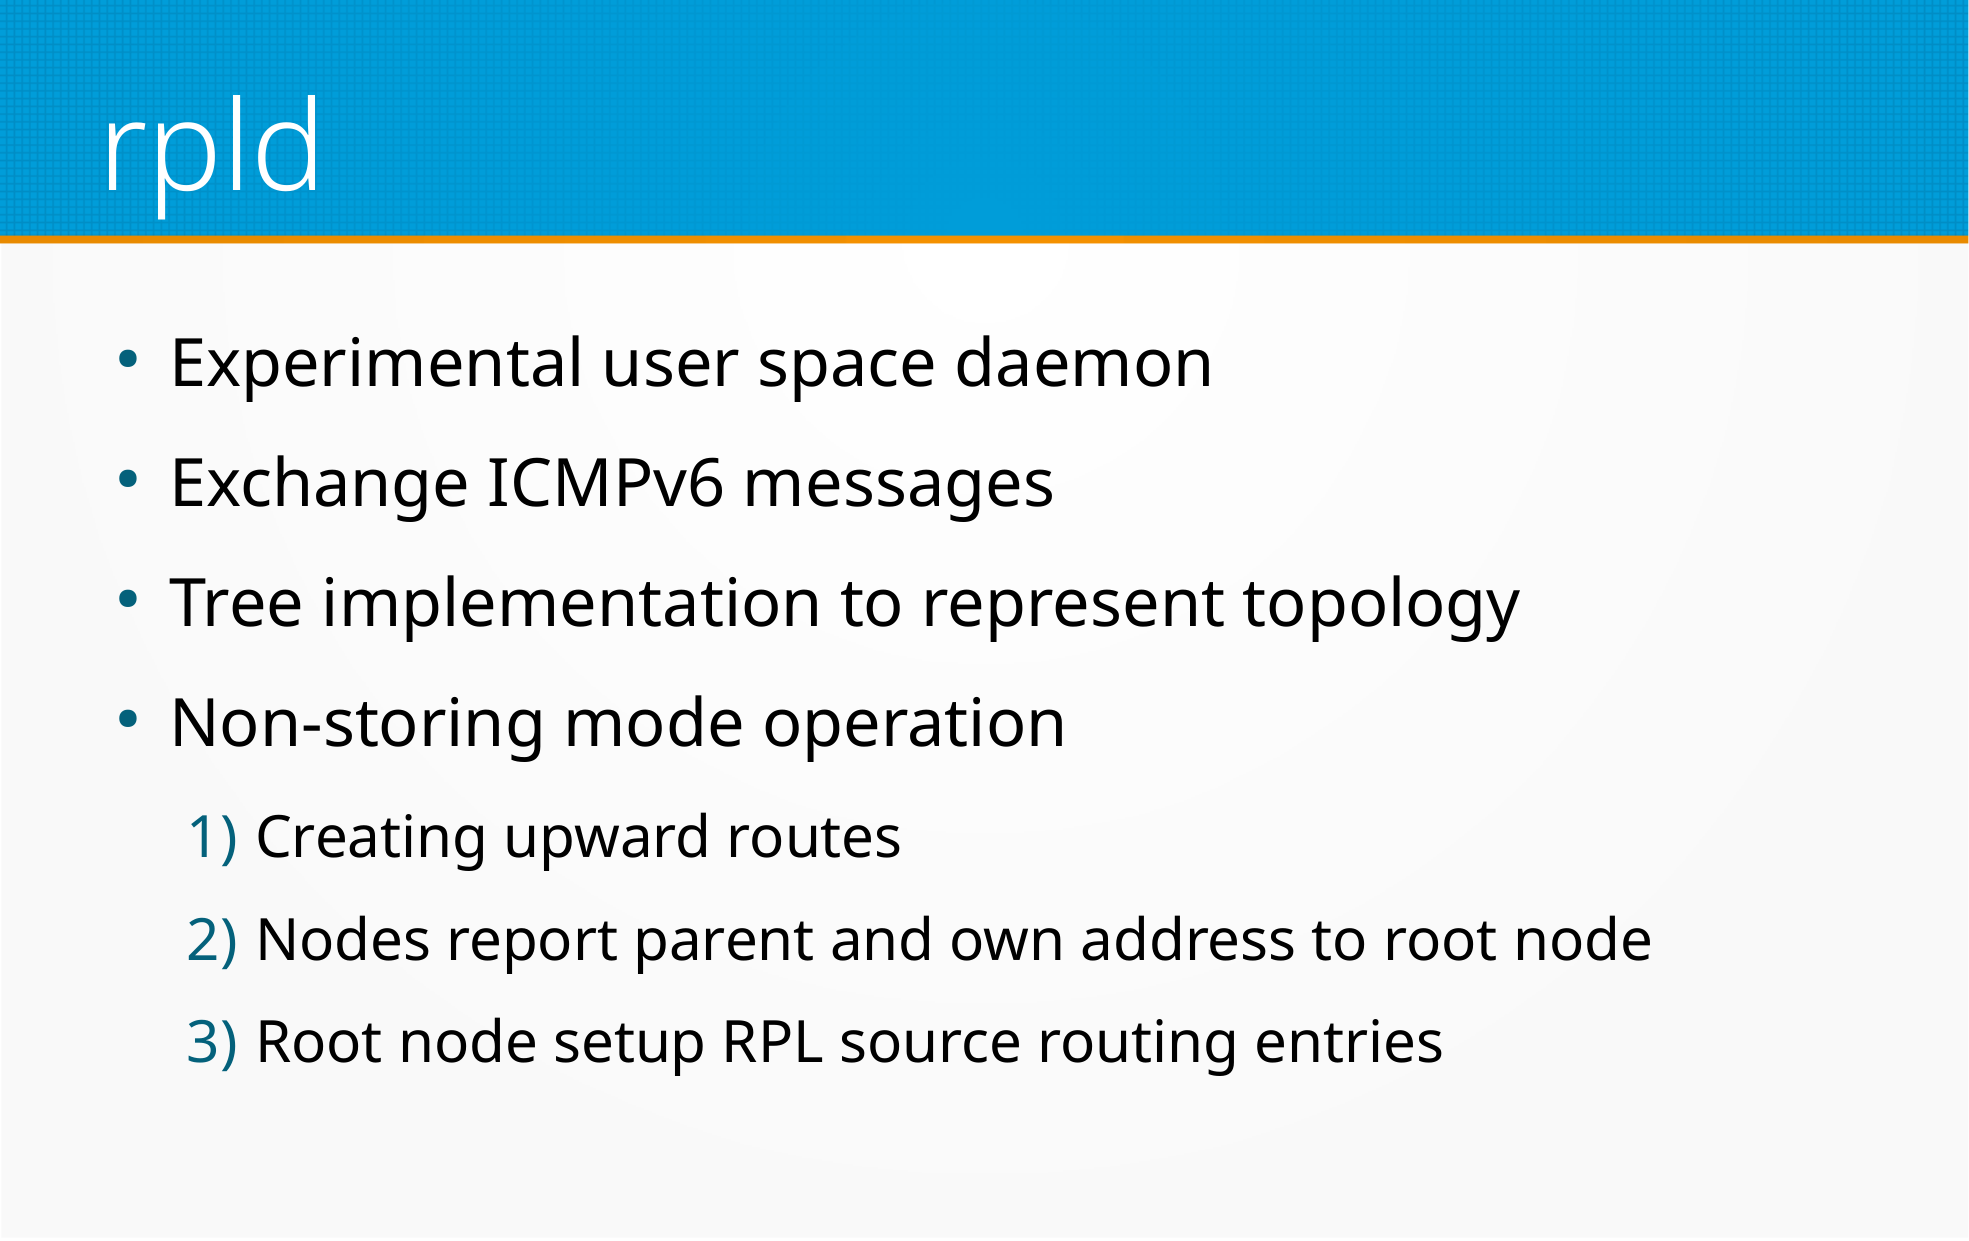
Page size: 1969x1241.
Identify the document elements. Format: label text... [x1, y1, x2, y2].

list Experimental user space daemon Exchange ICMPv6 messages Tree implementation to represent topology Non-storing mode operation Creating upward routes Nodes report parent and own address to root node Root node setup RPL source routing entries [98, 315, 1861, 1081]
picture [0, 236, 1969, 1241]
title rpld [98, 19, 1870, 227]
